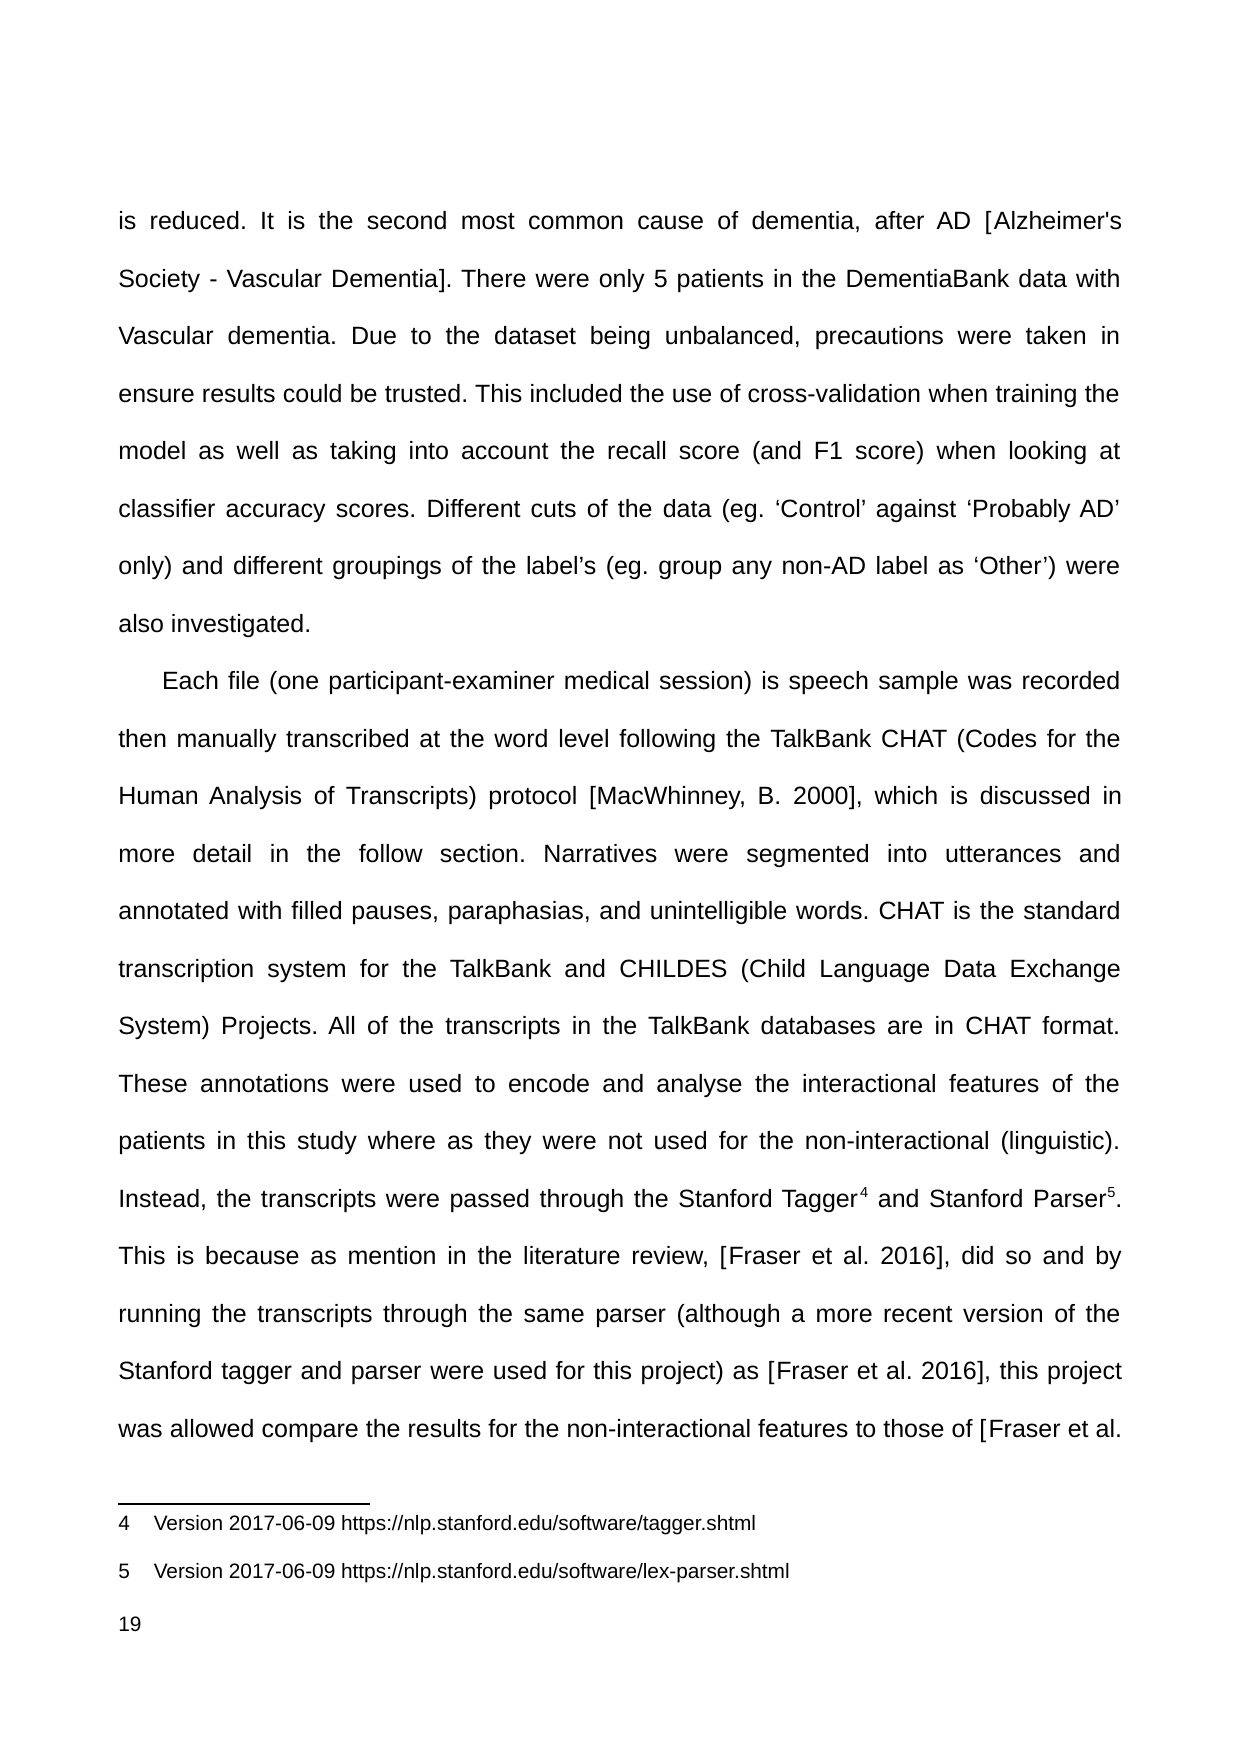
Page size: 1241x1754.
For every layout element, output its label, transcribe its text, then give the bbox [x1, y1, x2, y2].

text Each file (one participant-examiner medical session) is speech sample was recorded then manually transcribed at the word level following the TalkBank CHAT (Codes for the Human Analysis of Transcripts) protocol [MacWhinney, B. 2000], which is discussed in more detail in the follow section. Narratives were segmented into utterances and annotated with filled pauses, paraphasias, and unintelligible words. CHAT is the standard transcription system for the TalkBank and CHILDES (Child Language Data Exchange System) Projects. All of the transcripts in the TalkBank databases are in CHAT format. These annotations were used to encode and analyse the interactional features of the patients in this study where as they were not used for the non-interactional (linguistic). Instead, the transcripts were passed through the Stanford Tagger and Stanford Parser. This is because as mention in the literature review, [Fraser et al. 2016], did so and by running the transcripts through the same parser (although a more recent version of the Stanford tagger and parser were used for this project) as [Fraser et al. 2016], this project was allowed compare the results for the non-interactional features to those of [Fraser et al. [118, 666, 1122, 1442]
text is reduced. It is the second most common cause of dementia, after AD [Alzheimer's Society - Vascular Dementia]. There were only 5 patients in the DementiaBank data with Vascular dementia. Due to the dataset being unbalanced, precautions were taken in ensure results could be trusted. This included the use of cross-validation when training the model as well as taking into account the recall score (and F1 score) when looking at classifier accuracy scores. Different cuts of the data (eg. ‘Control’ against ‘Probably AD’ only) and different groupings of the label’s (eg. group any non-AD label as ‘Other’) were also investigated. [118, 206, 1122, 637]
text Version 2017-06-09 https://nlp.stanford.edu/software/lex-parser.shtml [118, 1558, 1122, 1582]
text Version 2017-06-09 https://nlp.stanford.edu/software/tagger.shtml [118, 1511, 1122, 1534]
